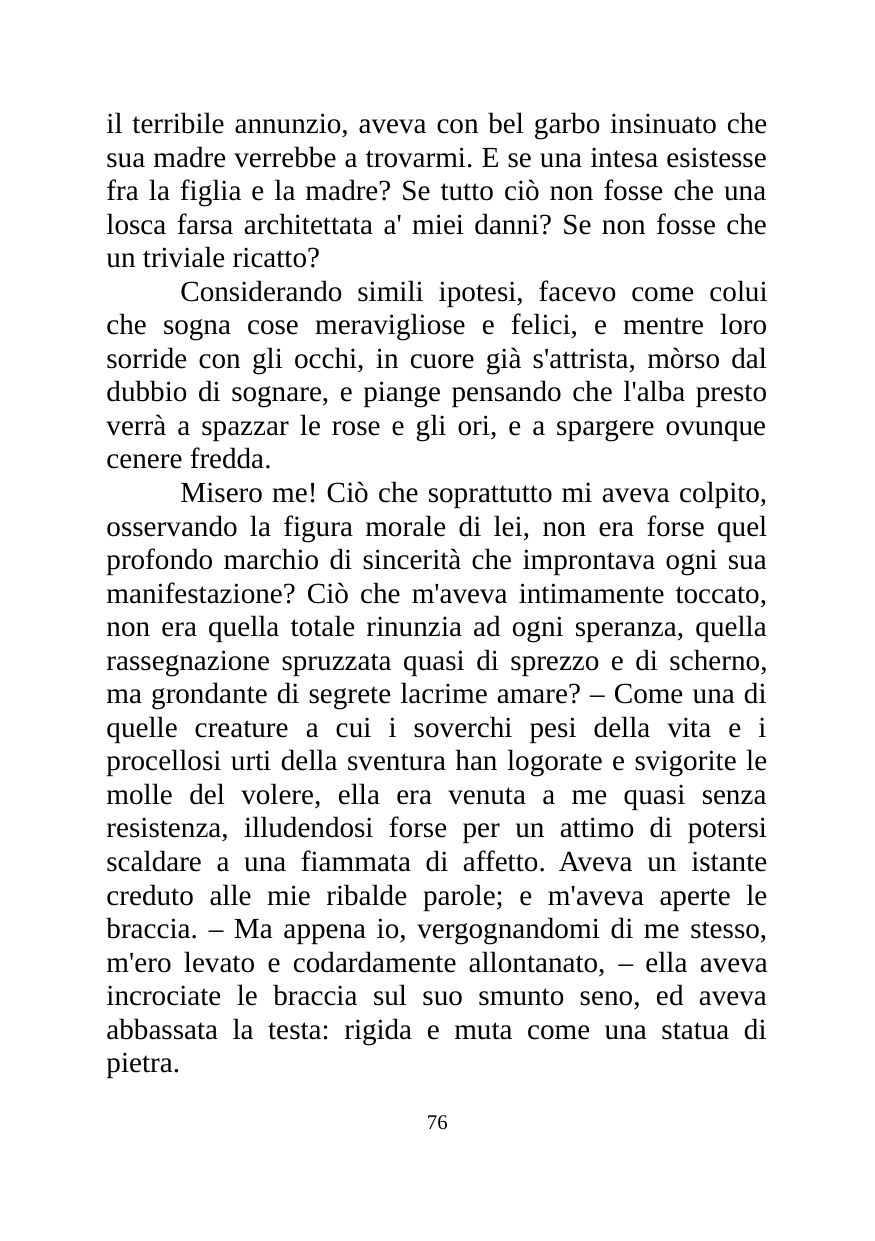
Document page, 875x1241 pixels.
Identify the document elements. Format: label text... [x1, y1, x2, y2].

text Misero me! Ciò che soprattutto mi aveva colpito, osservando la figura morale di lei, non era forse quel profondo marchio di sincerità che improntava ogni sua manifestazione? Ciò che m'aveva intimamente toccato, non era quella totale rinunzia ad ogni speranza, quella rassegnazione spruzzata quasi di sprezzo e di scherno, ma grondante di segrete lacrime amare? – Come una di quelle creature a cui i soverchi pesi della vita e i procellosi urti della sventura han logorate e svigorite le molle del volere, ella era venuta a me quasi senza resistenza, illudendosi forse per un attimo di potersi scaldare a una fiammata di affetto. Aveva un istante creduto alle mie ribalde parole; e m'aveva aperte le braccia. – Ma appena io, vergognandomi di me stesso, m'ero levato e codardamente allontanato, – ella aveva incrociate le braccia sul suo smunto seno, ed aveva abbassata la testa: rigida e muta come una statua di pietra. [106, 475, 768, 1079]
text Considerando simili ipotesi, facevo come colui che sogna cose meravigliose e felici, e mentre loro sorride con gli occhi, in cuore già s'attrista, mòrso dal dubbio di sognare, e piange pensando che l'alba presto verrà a spazzar le rose e gli ori, e a spargere ovunque cenere fredda. [106, 274, 768, 475]
text il terribile annunzio, aveva con bel garbo insinuato che sua madre verrebbe a trovarmi. E se una intesa esistesse fra la figlia e la madre? Se tutto ciò non fosse che una losca farsa architettata a' miei danni? Se non fosse che un triviale ricatto? [106, 106, 768, 274]
